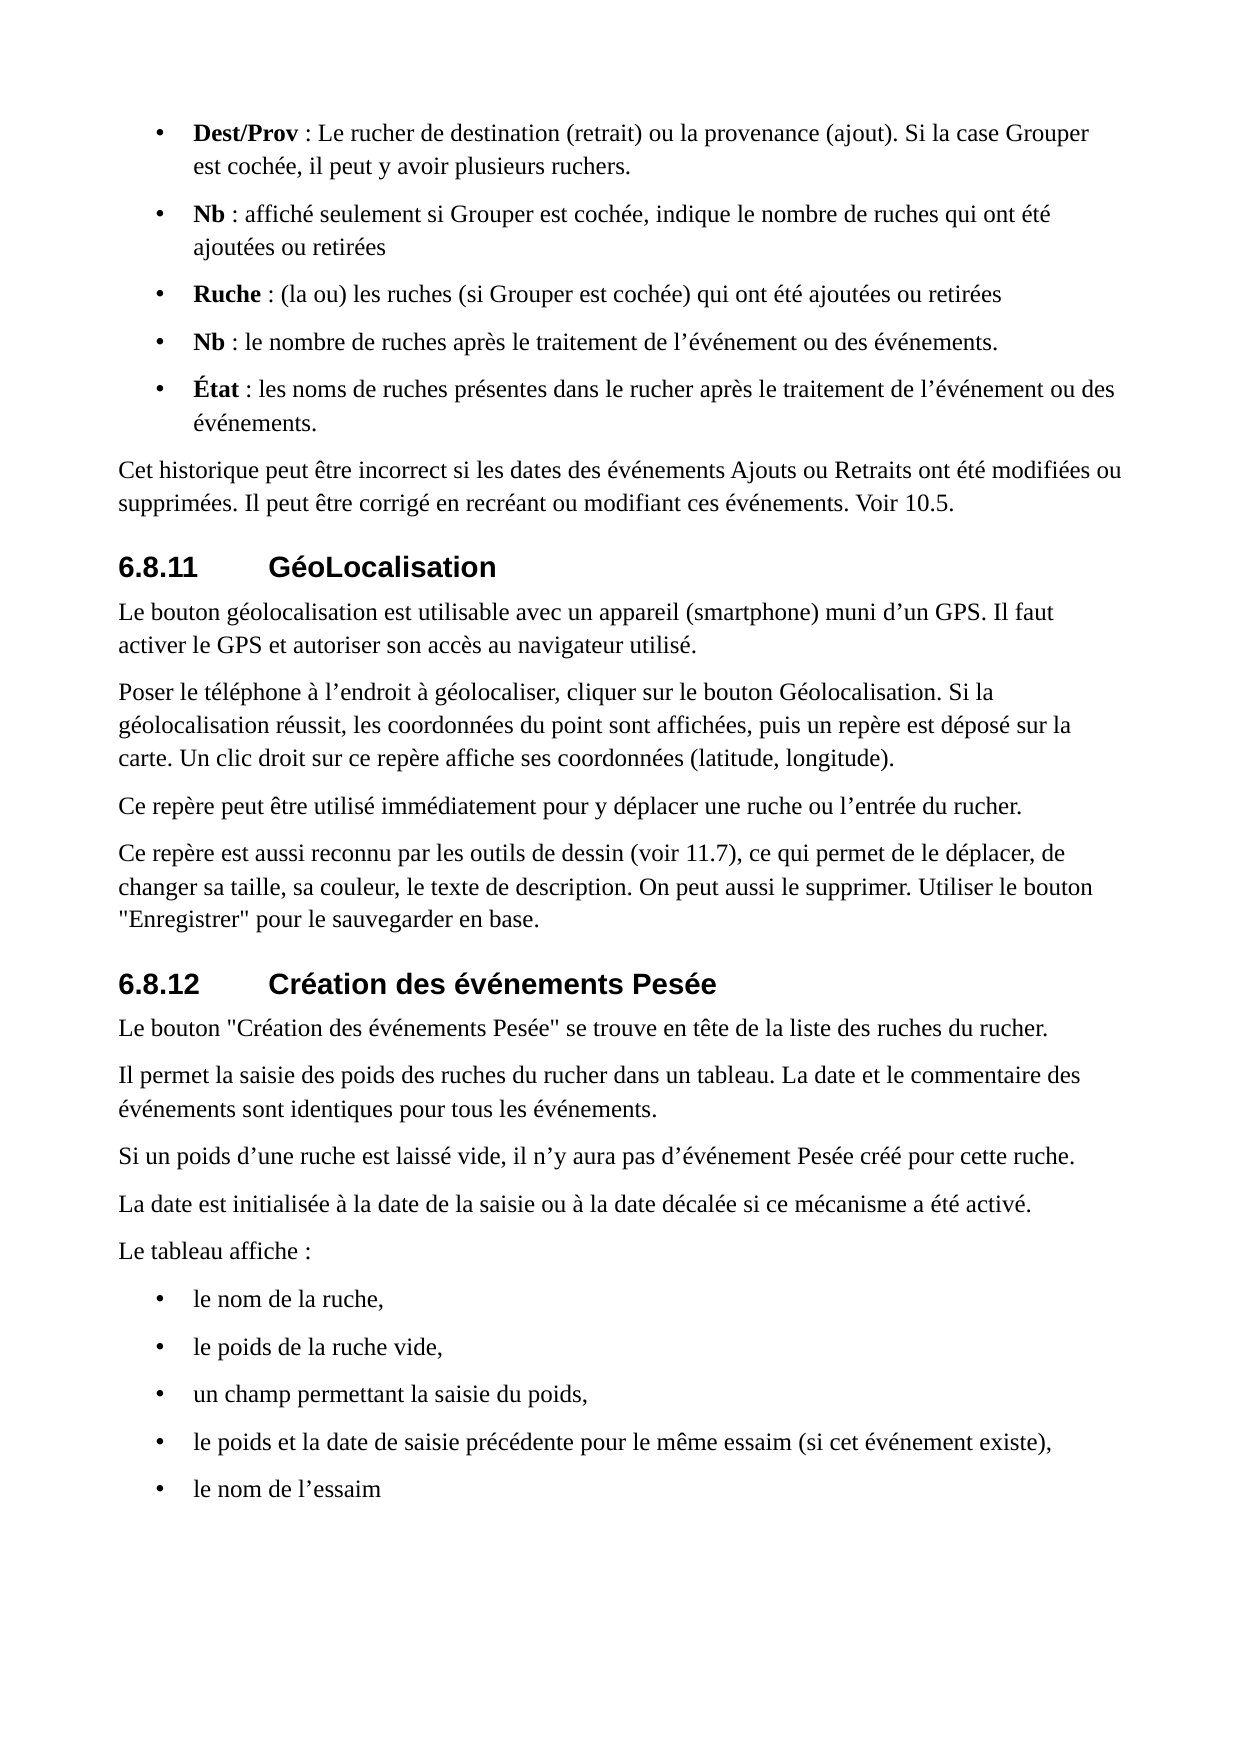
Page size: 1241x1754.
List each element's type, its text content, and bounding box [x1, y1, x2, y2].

text Ce repère est aussi reconnu par les outils de dessin (voir 11.7), ce qui permet de le déplacer, de changer sa taille, sa couleur, le texte de description. On peut aussi le supprimer. Utiliser le bouton "Enregistrer" pour le sauvegarder en base. [118, 838, 1122, 933]
list le nom de la ruche, [156, 1284, 1122, 1313]
text Il permet la saisie des poids des ruches du rucher dans un tableau. La date et le commentaire des événements sont identiques pour tous les événements. [118, 1061, 1122, 1122]
text Le bouton géolocalisation est utilisable avec un appareil (smartphone) muni d’un GPS. Il faut activer le GPS et autoriser son accès au navigateur utilisé. [118, 597, 1122, 658]
list Nb : affiché seulement si Grouper est cochée, indique le nombre de ruches qui ont été ajoutées ou retirées [156, 199, 1122, 261]
text La date est initialisée à la date de la saisie ou à la date décalée si ce mécanisme a été activé. [118, 1189, 1122, 1218]
list le poids de la ruche vide, [156, 1332, 1122, 1360]
text Poser le téléphone à l’endroit à géolocaliser, cliquer sur le bouton Géolocalisation. Si la géolocalisation réussit, les coordonnées du point sont affichées, puis un repère est déposé sur la carte. Un clic droit sur ce repère affiche ses coordonnées (latitude, longitude). [118, 677, 1122, 772]
text Le bouton "Création des événements Pesée" se trouve en tête de la liste des ruches du rucher. [118, 1013, 1122, 1042]
text Cet historique peut être incorrect si les dates des événements Ajouts ou Retraits ont été modifiées ou supprimées. Il peut être corrigé en recréant ou modifiant ces événements. Voir 10.5. [118, 455, 1122, 517]
list Nb : le nombre de ruches après le traitement de l’événement ou des événements. [156, 327, 1122, 356]
text Ce repère peut être utilisé immédiatement pour y déplacer une ruche ou l’entrée du rucher. [118, 791, 1122, 820]
text Le tableau affiche : [118, 1236, 1122, 1265]
list le nom de l’essaim [156, 1474, 1122, 1503]
text Si un poids d’une ruche est laissé vide, il n’y aura pas d’événement Pesée créé pour cette ruche. [118, 1141, 1122, 1170]
subtitle GéoLocalisation [118, 550, 1122, 584]
list Ruche : (la ou) les ruches (si Grouper est cochée) qui ont été ajoutées ou retirées [156, 279, 1122, 308]
list État : les noms de ruches présentes dans le rucher après le traitement de l’événement ou des événements. [156, 374, 1122, 436]
list un champ permettant la saisie du poids, [156, 1379, 1122, 1408]
list Dest/Prov : Le rucher de destination (retrait) ou la provenance (ajout). Si la case Grouper est cochée, il peut y avoir plusieurs ruchers. [156, 118, 1122, 180]
subtitle Création des événements Pesée [118, 967, 1122, 1001]
list le poids et la date de saisie précédente pour le même essaim (si cet événement existe), [156, 1427, 1122, 1456]
